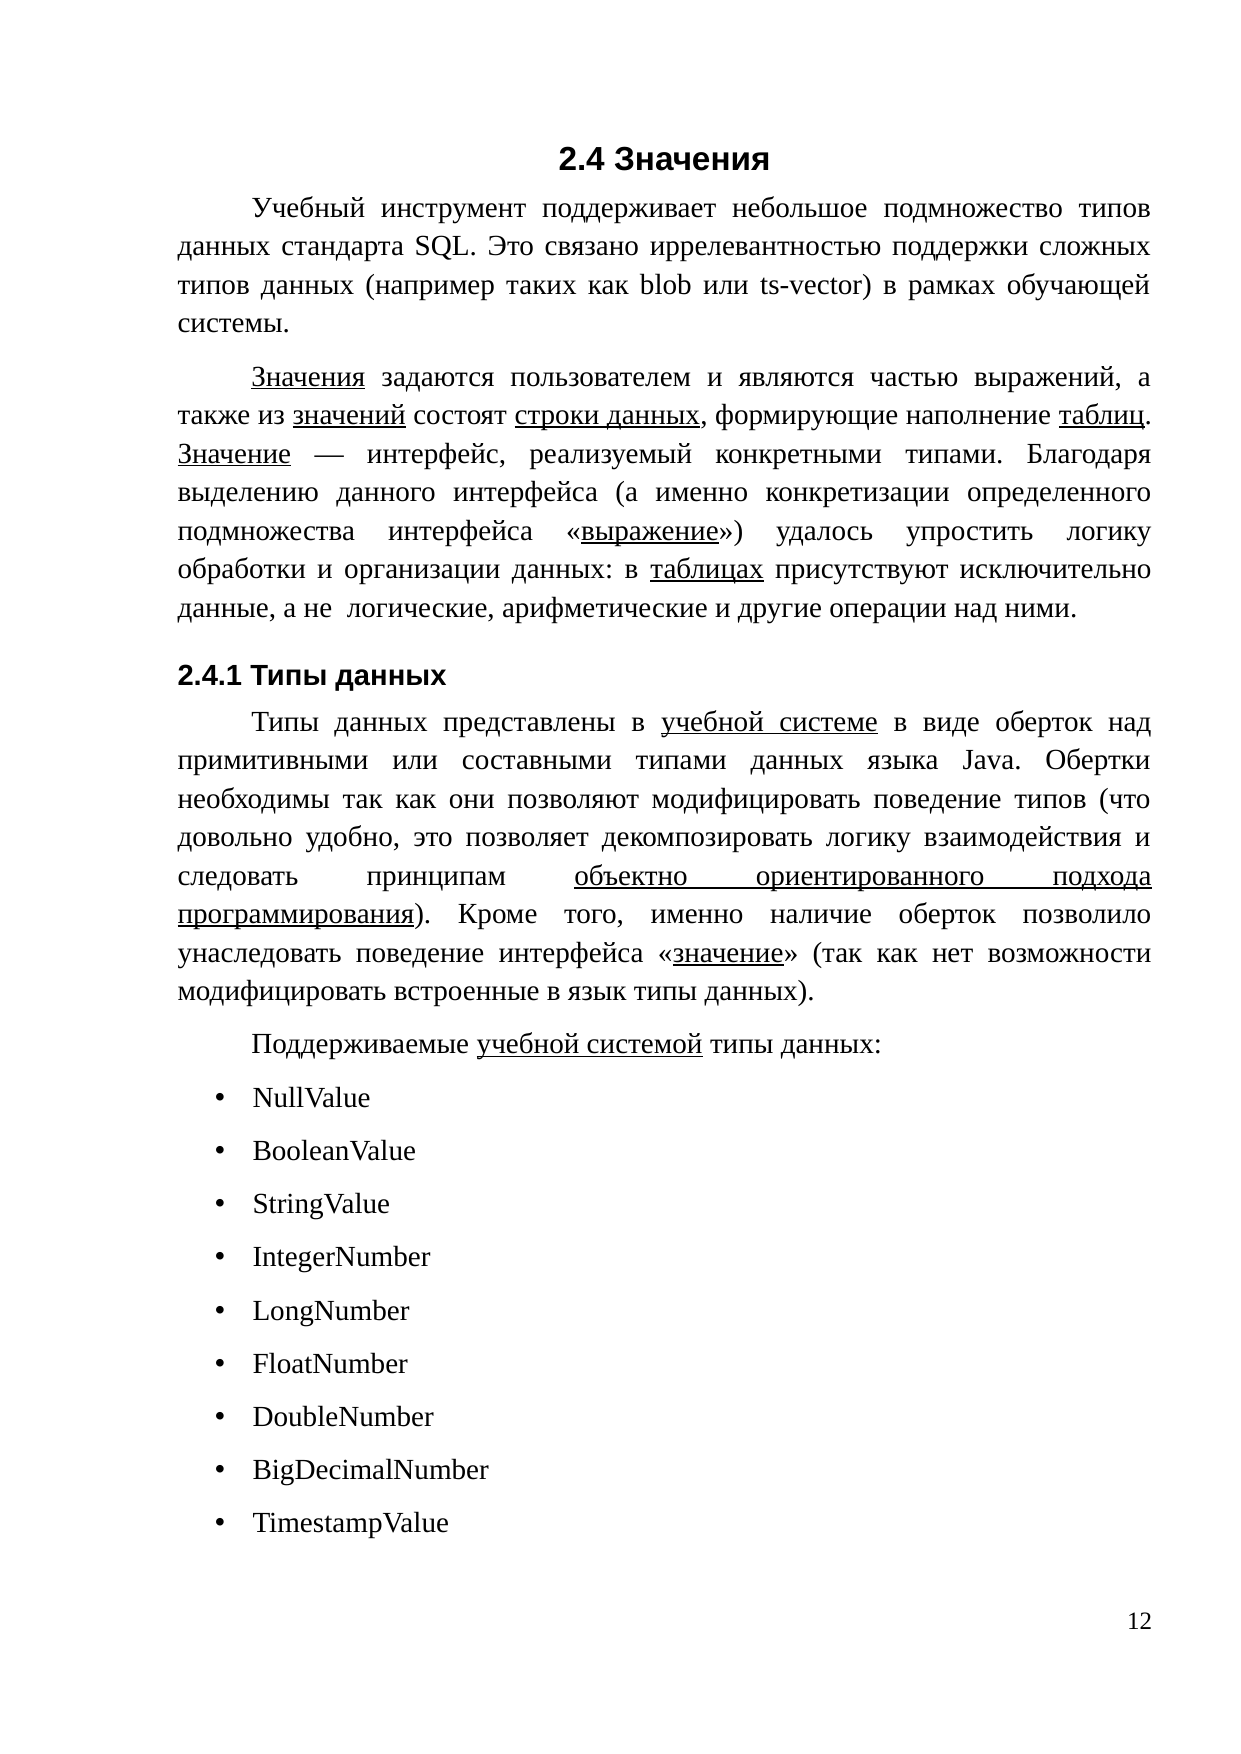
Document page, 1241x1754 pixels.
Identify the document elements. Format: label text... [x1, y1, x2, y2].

list TimestampValue [215, 1506, 1152, 1539]
list BooleanValue [215, 1133, 1152, 1167]
list DoubleNumber [215, 1399, 1152, 1433]
list StringValue [215, 1186, 1152, 1220]
text Учебный инструмент поддерживает небольшое подмножество типов данных стандарта SQL. Это связано иррелевантностью поддержки сложных типов данных (например таких как blob или ts-vector) в рамках обучающей системы. [177, 190, 1152, 339]
list BigDecimalNumber [215, 1452, 1152, 1486]
subtitle 2.4 Значения [177, 139, 1152, 177]
text Типы данных представлены в учебной системе в виде оберток над примитивными или составными типами данных языка Java. Обертки необходимы так как они позволяют модифицировать поведение типов (что довольно удобно, это позволяет декомпозировать логику взаимодействия и следовать принципам объектно ориентированного подхода программирования). Кроме того, именно наличие оберток позволило унаследовать поведение интерфейса «значение» (так как нет возможности модифицировать встроенные в язык типы данных). [177, 704, 1152, 1007]
list FloatNumber [215, 1346, 1152, 1379]
list NullValue [215, 1080, 1152, 1113]
text Поддерживаемые учебной системой типы данных: [177, 1027, 1152, 1060]
list LongNumber [215, 1293, 1152, 1326]
list IntegerNumber [215, 1239, 1152, 1273]
subtitle 2.4.1 Типы данных [177, 658, 1152, 691]
text Значения задаются пользователем и являются частью выражений, а также из значений состоят строки данных, формирующие наполнение таблиц. Значение — интерфейс, реализуемый конкретными типами. Благодаря выделению данного интерфейса (а именно конкретизации определенного подмножества интерфейса «выражение») удалось упростить логику обработки и организации данных: в таблицах присутствуют исключительно данные, а не логические, арифметические и другие операции над ними. [177, 359, 1152, 623]
